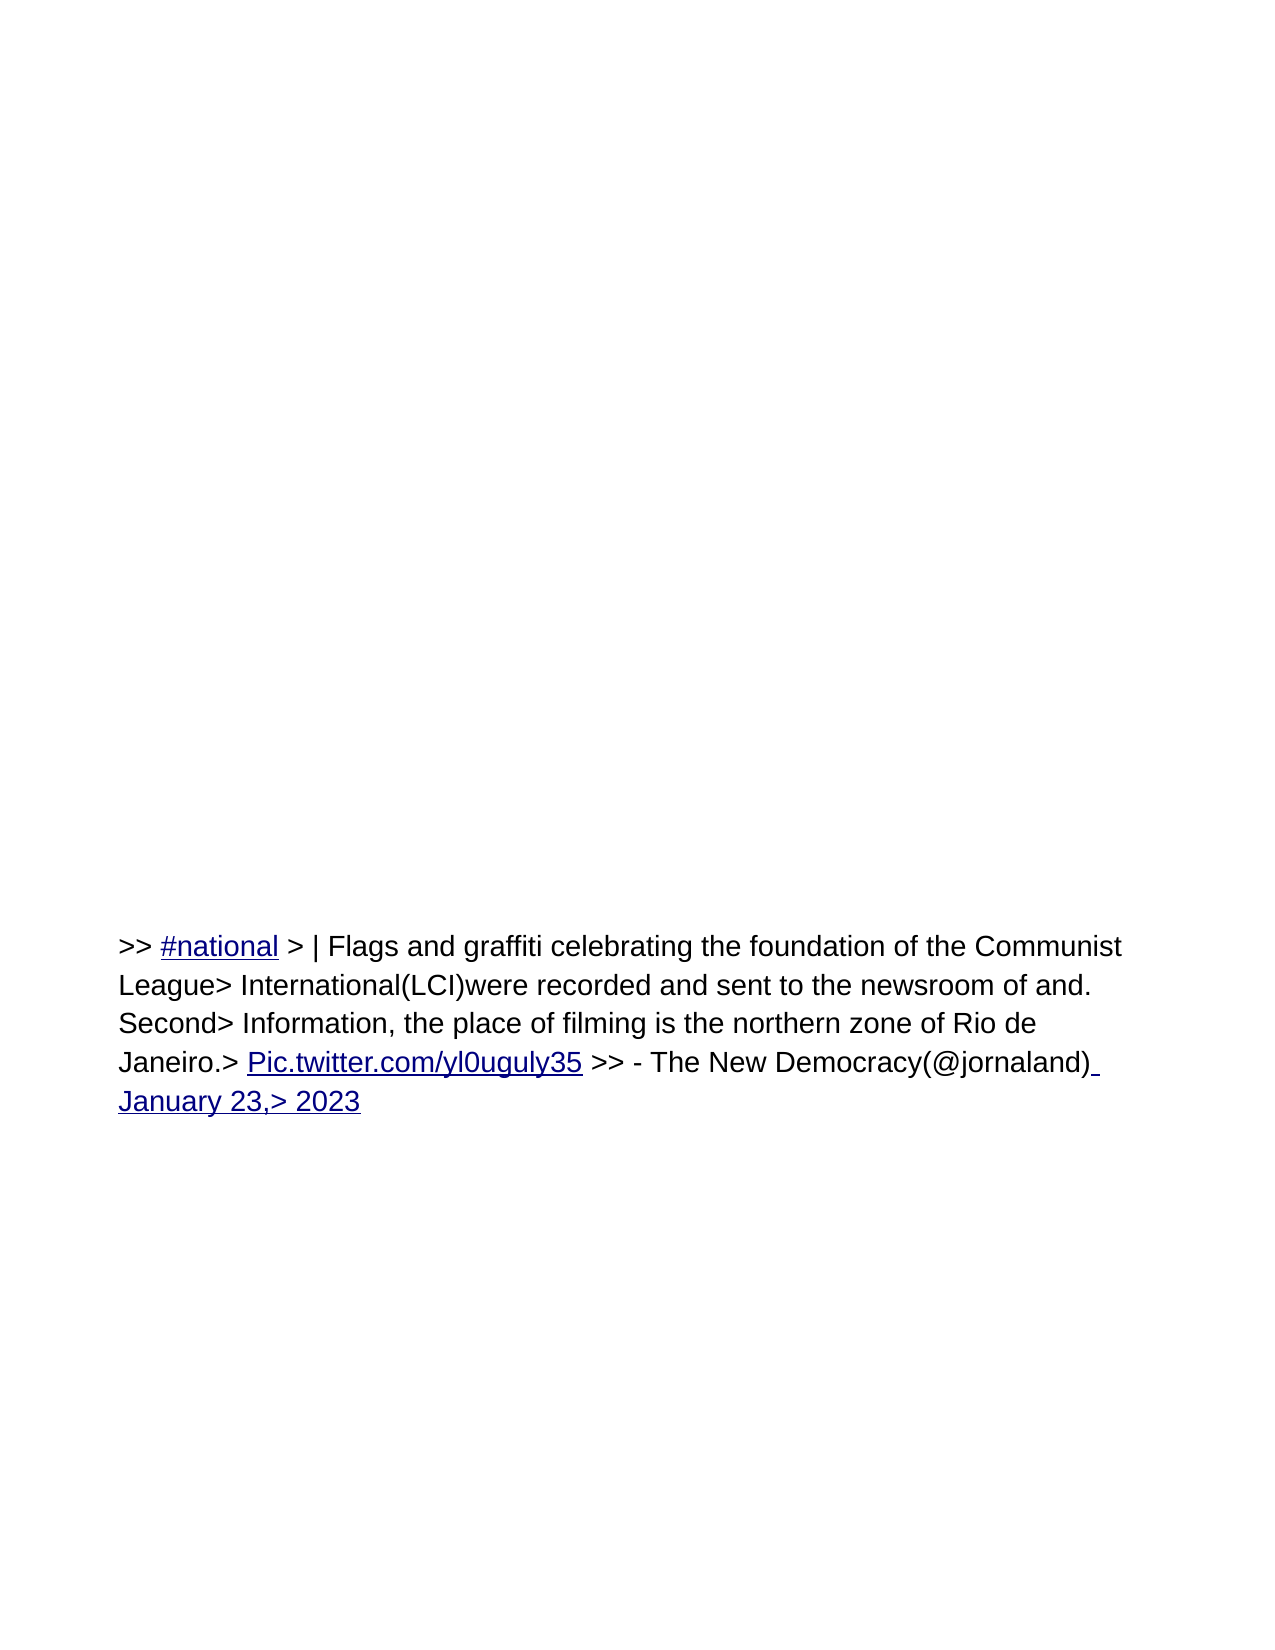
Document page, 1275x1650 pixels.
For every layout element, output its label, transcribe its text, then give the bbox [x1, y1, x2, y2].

text >> #national > | Flags and graffiti celebrating the foundation of the Communist League> International(LCI)were recorded and sent to the newsroom of and. Second> Information, the place of filming is the northern zone of Rio de Janeiro.> Pic.twitter.com/yl0uguly35 >> - The New Democracy(@jornaland) January 23,> 2023 [118, 118, 1157, 1117]
